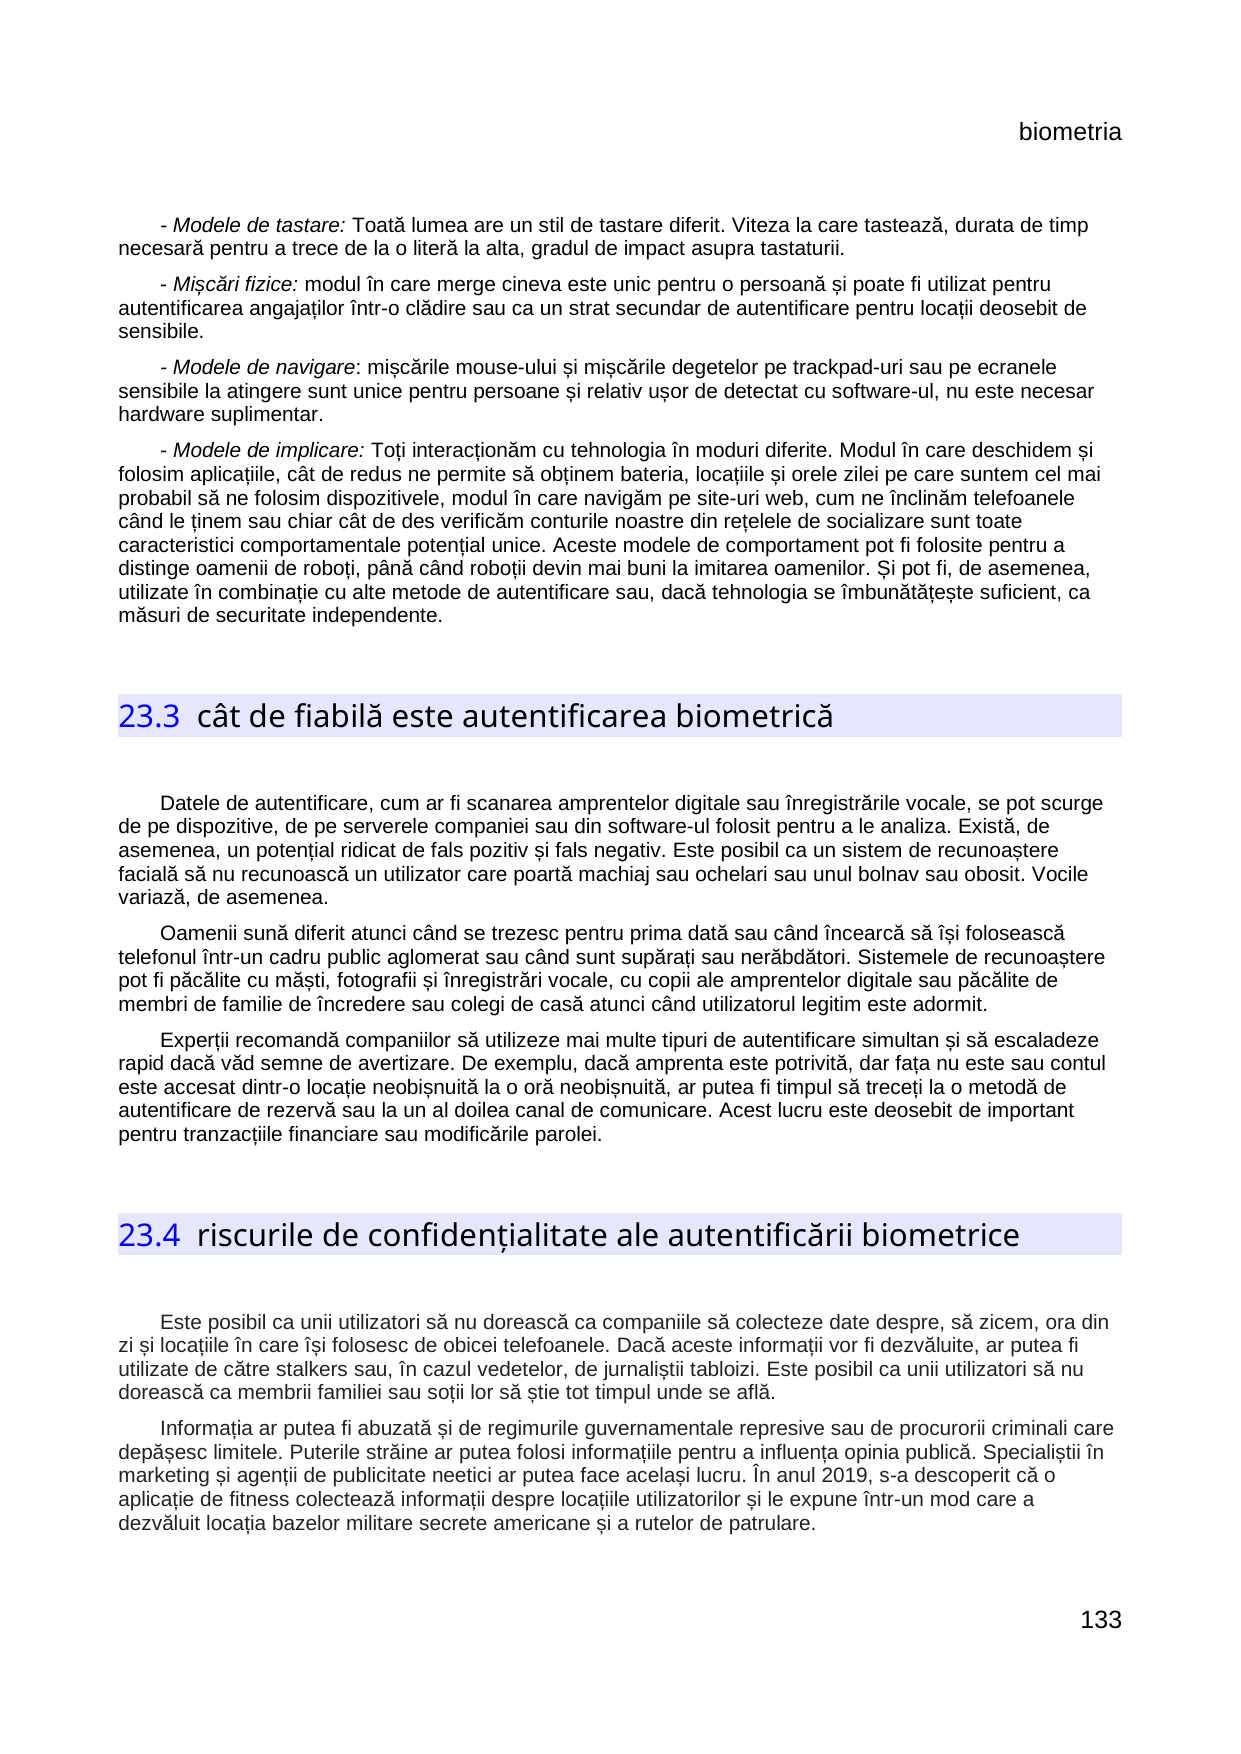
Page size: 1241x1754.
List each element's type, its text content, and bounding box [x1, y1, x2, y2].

text - Modele de implicare: Toți interacționăm cu tehnologia în moduri diferite. Modul în care deschidem și folosim aplicațiile, cât de redus ne permite să obținem bateria, locațiile și orele zilei pe care suntem cel mai probabil să ne folosim dispozitivele, modul în care navigăm pe site-uri web, cum ne înclinăm telefoanele când le ținem sau chiar cât de des verificăm conturile noastre din rețelele de socializare sunt toate caracteristici comportamentale potențial unice. Aceste modele de comportament pot fi folosite pentru a distinge oamenii de roboți, până când roboții devin mai buni la imitarea oamenilor. Și pot fi, de asemenea, utilizate în combinație cu alte metode de autentificare sau, dacă tehnologia se îmbunătățește suficient, ca măsuri de securitate independente. [118, 439, 1122, 627]
text Este posibil ca unii utilizatori să nu dorească ca companiile să colecteze date despre, să zicem, ora din zi și locațiile în care își folosesc de obicei telefoanele. Dacă aceste informații vor fi dezvăluite, ar putea fi utilizate de către stalkers sau, în cazul vedetelor, de jurnaliștii tabloizi. Este posibil ca unii utilizatori să nu dorească ca membrii familiei sau soții lor să știe tot timpul unde se află. [118, 1310, 1122, 1404]
subtitle riscurile de confidențialitate ale autentificării biometrice [118, 1213, 1122, 1255]
text Datele de autentificare, cum ar fi scanarea amprentelor digitale sau înregistrările vocale, se pot scurge de pe dispozitive, de pe serverele companiei sau din software-ul folosit pentru a le analiza. Există, de asemenea, un potențial ridicat de fals pozitiv și fals negativ. Este posibil ca un sistem de recunoaștere facială să nu recunoască un utilizator care poartă machiaj sau ochelari sau unul bolnav sau obosit. Vocile variază, de asemenea. [118, 791, 1122, 909]
subtitle cât de fiabilă este autentificarea biometrică [118, 694, 1122, 737]
text Informația ar putea fi abuzată și de regimurile guvernamentale represive sau de procurorii criminali care depășesc limitele. Puterile străine ar putea folosi informațiile pentru a influența opinia publică. Specialiștii în marketing și agenții de publicitate neetici ar putea face același lucru. În anul 2019, s-a descoperit că o aplicație de fitness colectează informații despre locațiile utilizatorilor și le expune într-un mod care a dezvăluit locația bazelor militare secrete americane și a rutelor de patrulare. [118, 1417, 1122, 1534]
text Oamenii sună diferit atunci când se trezesc pentru prima dată sau când încearcă să își folosească telefonul într-un cadru public aglomerat sau când sunt supărați sau nerăbdători. Sistemele de recunoaștere pot fi păcălite cu măști, fotografii și înregistrări vocale, cu copii ale amprentelor digitale sau păcălite de membri de familie de încredere sau colegi de casă atunci când utilizatorul legitim este adormit. [118, 922, 1122, 1016]
text - Modele de navigare: mișcările mouse-ului și mișcările degetelor pe trackpad-uri sau pe ecranele sensibile la atingere sunt unice pentru persoane și relativ ușor de detectat cu software-ul, nu este necesar hardware suplimentar. [118, 356, 1122, 426]
text - Mișcări fizice: modul în care merge cineva este unic pentru o persoană și poate fi utilizat pentru autentificarea angajaților într-o clădire sau ca un strat secundar de autentificare pentru locații deosebit de sensibile. [118, 273, 1122, 343]
text Experții recomandă companiilor să utilizeze mai multe tipuri de autentificare simultan și să escaladeze rapid dacă văd semne de avertizare. De exemplu, dacă amprenta este potrivită, dar fața nu este sau contul este accesat dintr-o locație neobișnuită la o oră neobișnuită, ar putea fi timpul să treceți la o metodă de autentificare de rezervă sau la un al doilea canal de comunicare. Acest lucru este deosebit de important pentru tranzacțiile financiare sau modificările parolei. [118, 1028, 1122, 1146]
text - Modele de tastare: Toată lumea are un stil de tastare diferit. Viteza la care tastează, durata de timp necesară pentru a trece de la o literă la alta, gradul de impact asupra tastaturii. [118, 213, 1122, 260]
